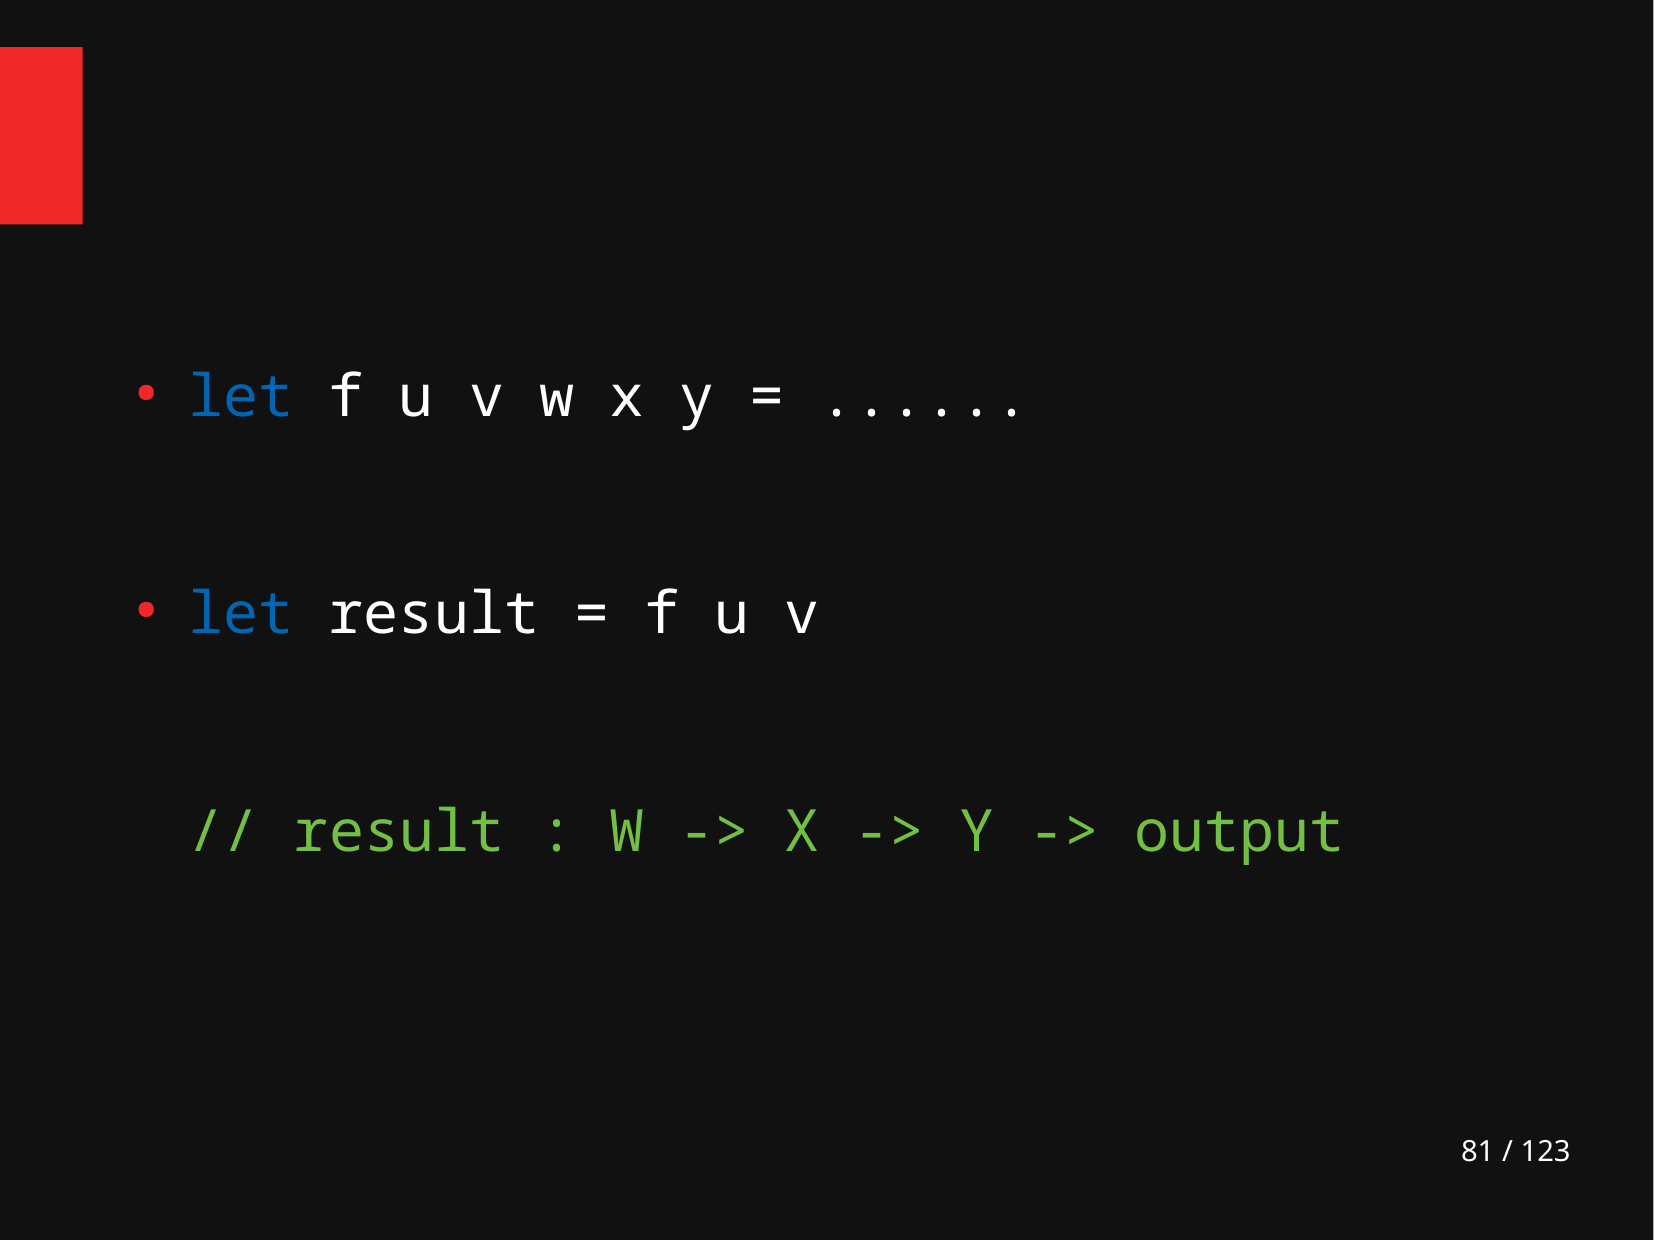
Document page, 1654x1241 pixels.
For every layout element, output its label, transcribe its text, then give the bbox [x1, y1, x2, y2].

list let f u v w x y = ...... let result = f u v // result : W -> X -> Y -> output [118, 354, 1536, 1074]
